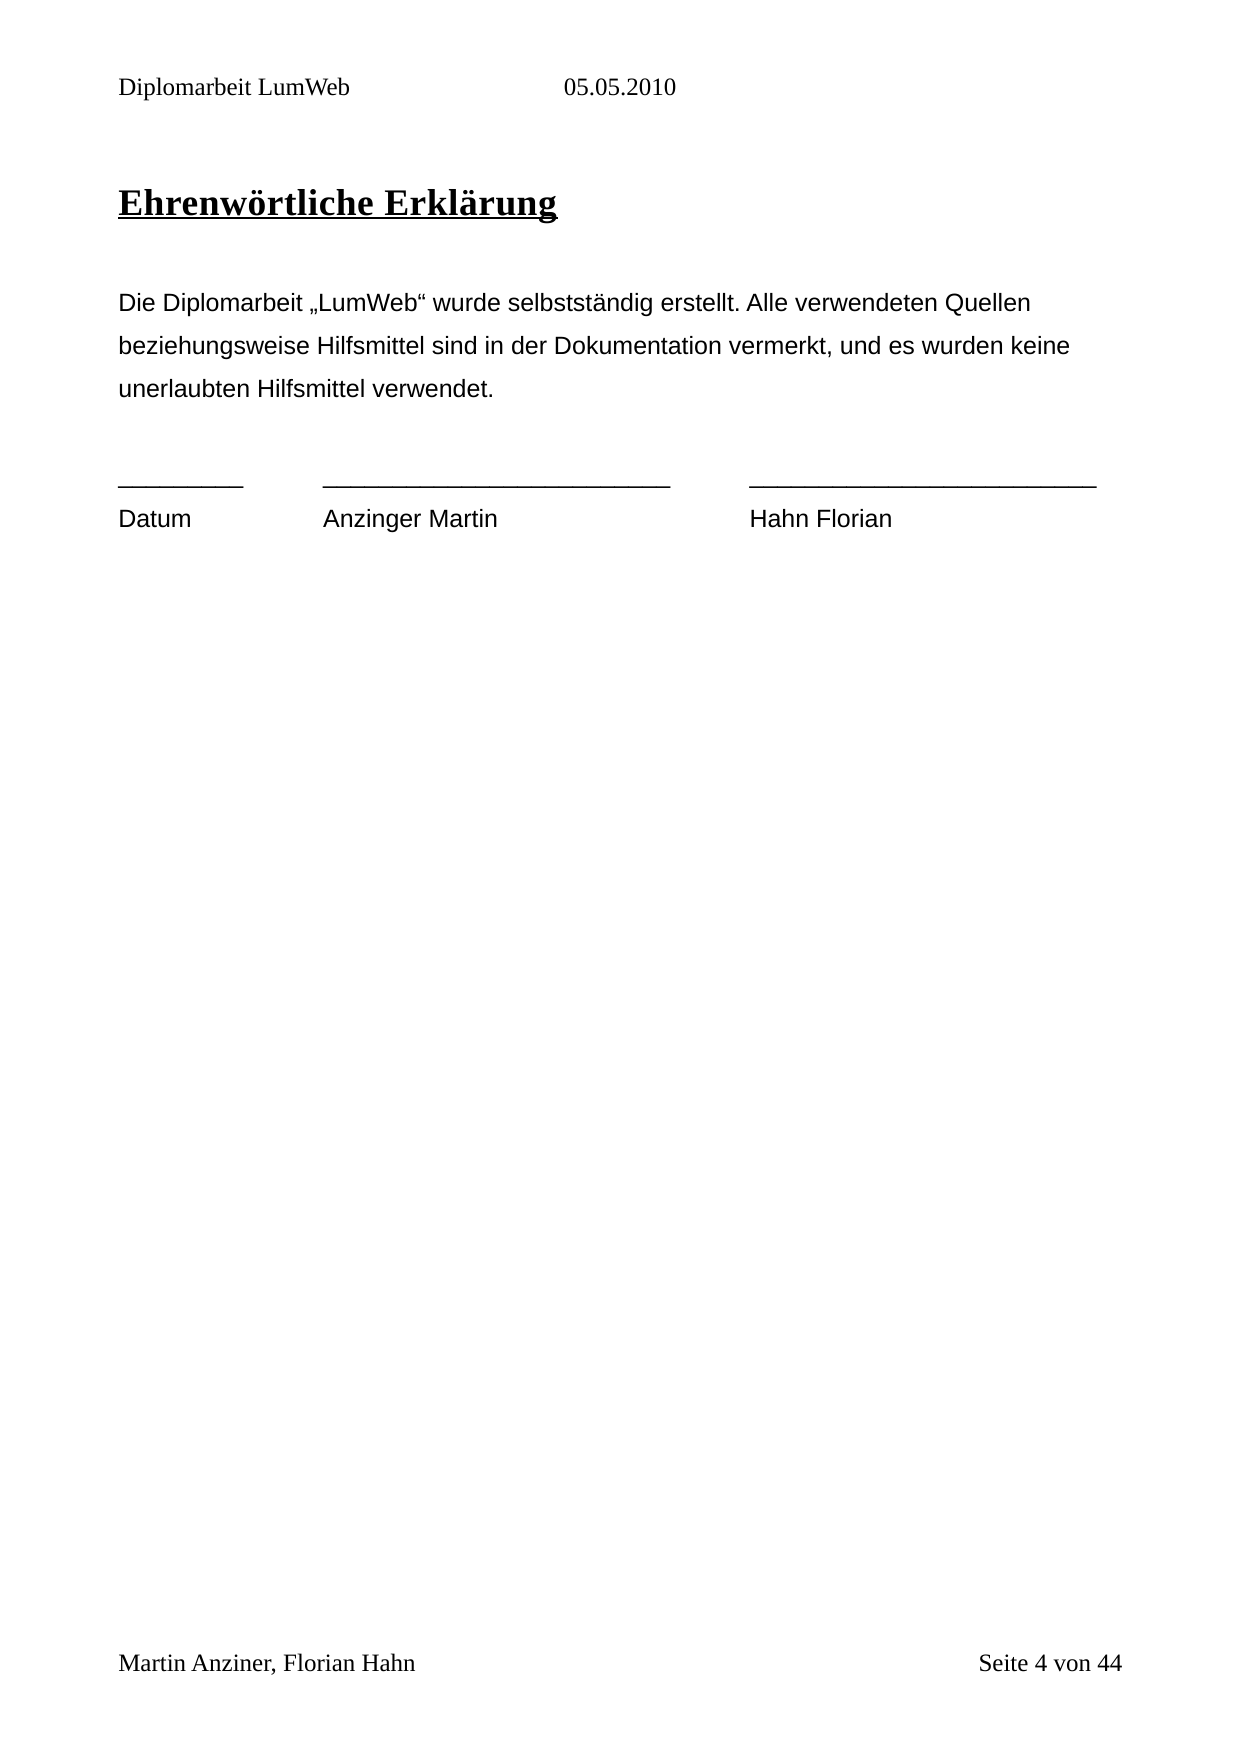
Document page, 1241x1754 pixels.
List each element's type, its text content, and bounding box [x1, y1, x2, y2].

text Datum Anzinger Martin Hahn Florian [118, 503, 1122, 532]
text Die Diplomarbeit „LumWeb“ wurde selbstständig erstellt. Alle verwendeten Quellen beziehungsweise Hilfsmittel sind in der Dokumentation vermerkt, und es wurden keine unerlaubten Hilfsmittel verwendet. [118, 288, 1122, 403]
text _________ _________________________ _________________________ [118, 460, 1122, 489]
subtitle Ehrenwörtliche Erklärung [118, 180, 1122, 223]
